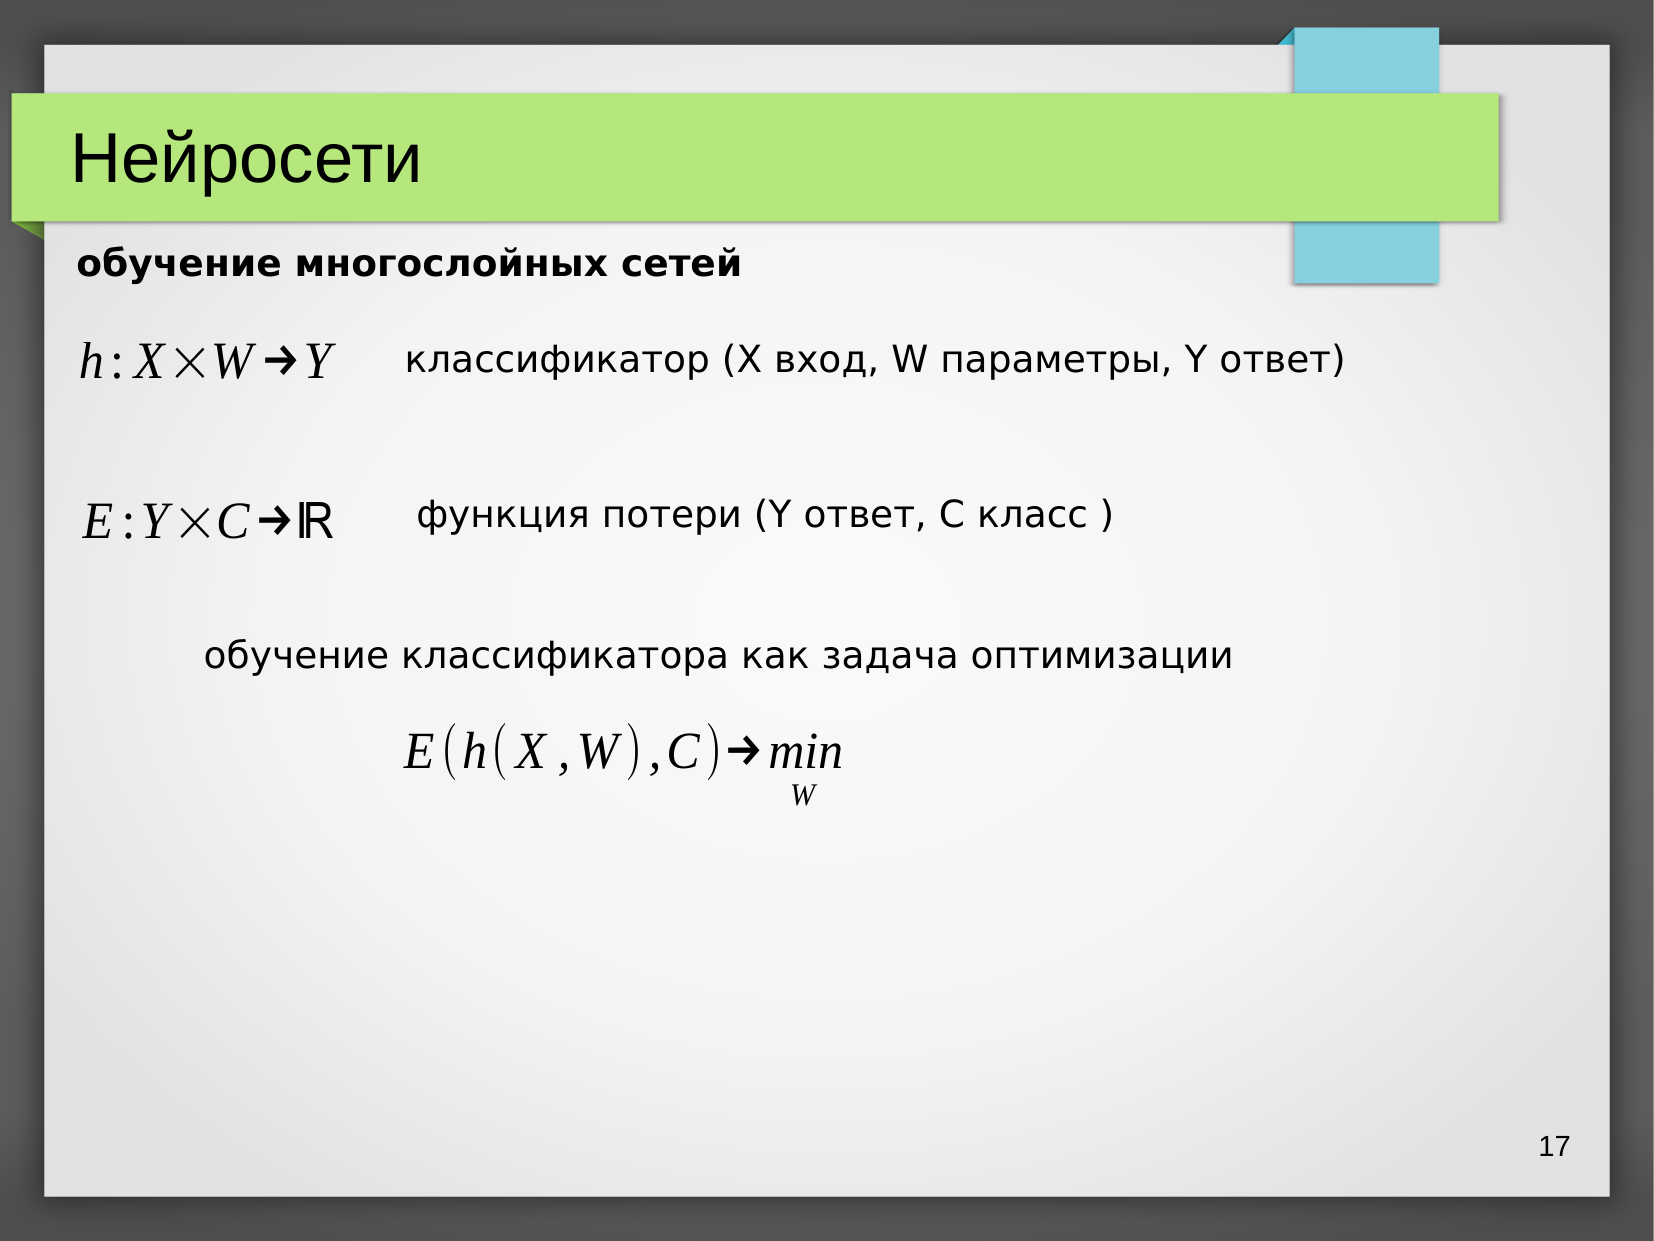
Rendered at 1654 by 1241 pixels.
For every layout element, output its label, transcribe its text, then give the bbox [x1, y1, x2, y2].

text_box классификатор (X вход, W параметры, Y ответ) [389, 330, 1595, 433]
chart [70, 342, 344, 395]
chart [394, 720, 851, 817]
chart [73, 502, 343, 556]
text_box функция потери (Y ответ, С класс ) [401, 484, 1134, 544]
title Нейросети [70, 118, 1205, 199]
picture [0, 0, 1654, 1241]
text_box обучение классификатора как задача оптимизации [188, 625, 1288, 686]
text_box обучение многослойных сетей [61, 234, 969, 293]
